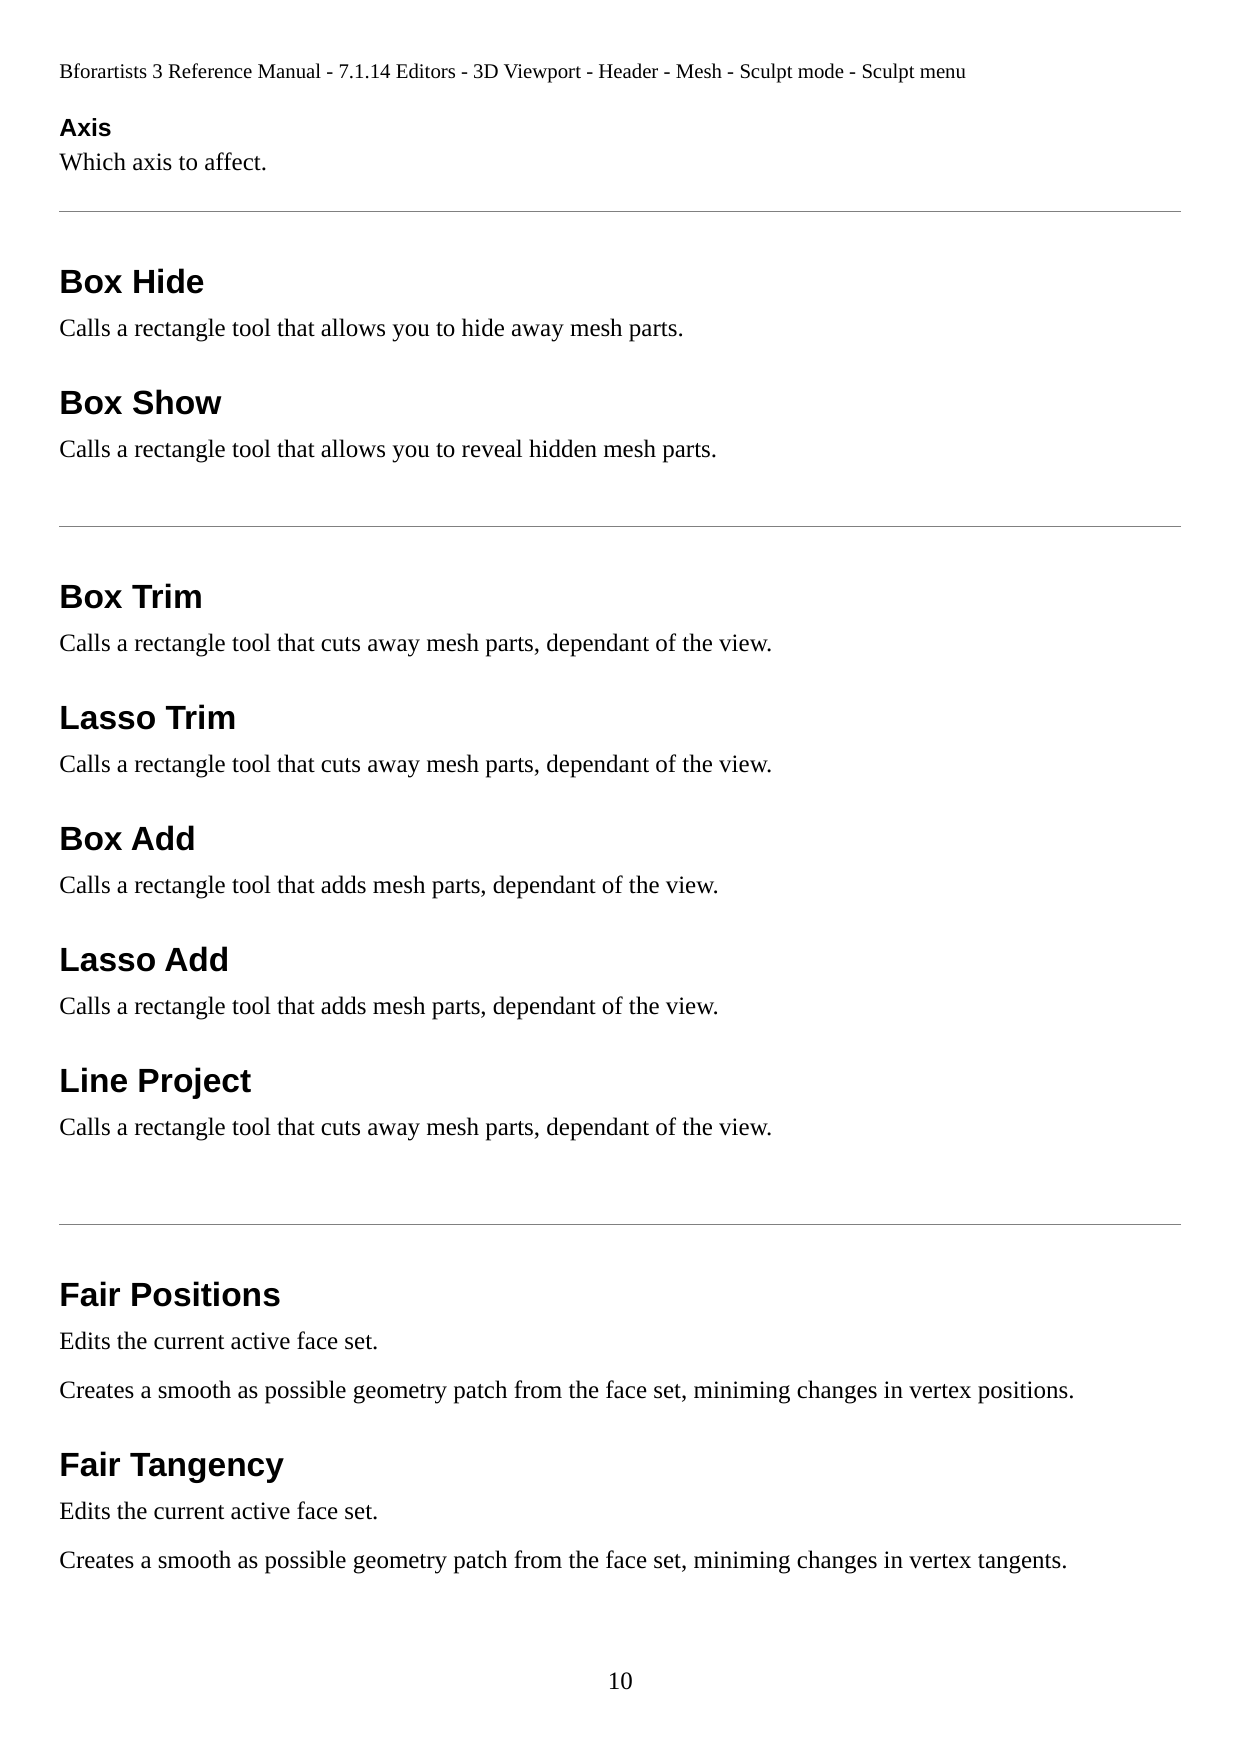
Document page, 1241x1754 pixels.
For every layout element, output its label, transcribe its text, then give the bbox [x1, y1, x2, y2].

text Edits the current active face set. [59, 1496, 1181, 1525]
subtitle Axis [59, 113, 1181, 141]
text Calls a rectangle tool that adds mesh parts, dependant of the view. [59, 991, 1181, 1019]
text Calls a rectangle tool that cuts away mesh parts, dependant of the view. [59, 749, 1181, 777]
text Calls a rectangle tool that cuts away mesh parts, dependant of the view. [59, 628, 1181, 656]
text Calls a rectangle tool that cuts away mesh parts, dependant of the view. [59, 1112, 1181, 1141]
subtitle Box Hide [59, 261, 1181, 300]
text Edits the current active face set. [59, 1326, 1181, 1355]
subtitle Box Add [59, 818, 1181, 857]
text Which axis to affect. [59, 147, 1181, 176]
subtitle Lasso Trim [59, 697, 1181, 736]
text Calls a rectangle tool that allows you to hide away mesh parts. [59, 313, 1181, 341]
subtitle Line Project [59, 1061, 1181, 1099]
subtitle Fair Tangency [59, 1445, 1181, 1484]
subtitle Lasso Add [59, 939, 1181, 978]
subtitle Fair Positions [59, 1275, 1181, 1313]
subtitle Box Trim [59, 576, 1181, 615]
text Creates a smooth as possible geometry patch from the face set, miniming changes in vertex tangents. [59, 1545, 1181, 1574]
text Calls a rectangle tool that adds mesh parts, dependant of the view. [59, 870, 1181, 898]
subtitle Box Show [59, 382, 1181, 421]
text Calls a rectangle tool that allows you to reveal hidden mesh parts. [59, 434, 1181, 462]
text Creates a smooth as possible geometry patch from the face set, miniming changes in vertex positions. [59, 1375, 1181, 1404]
